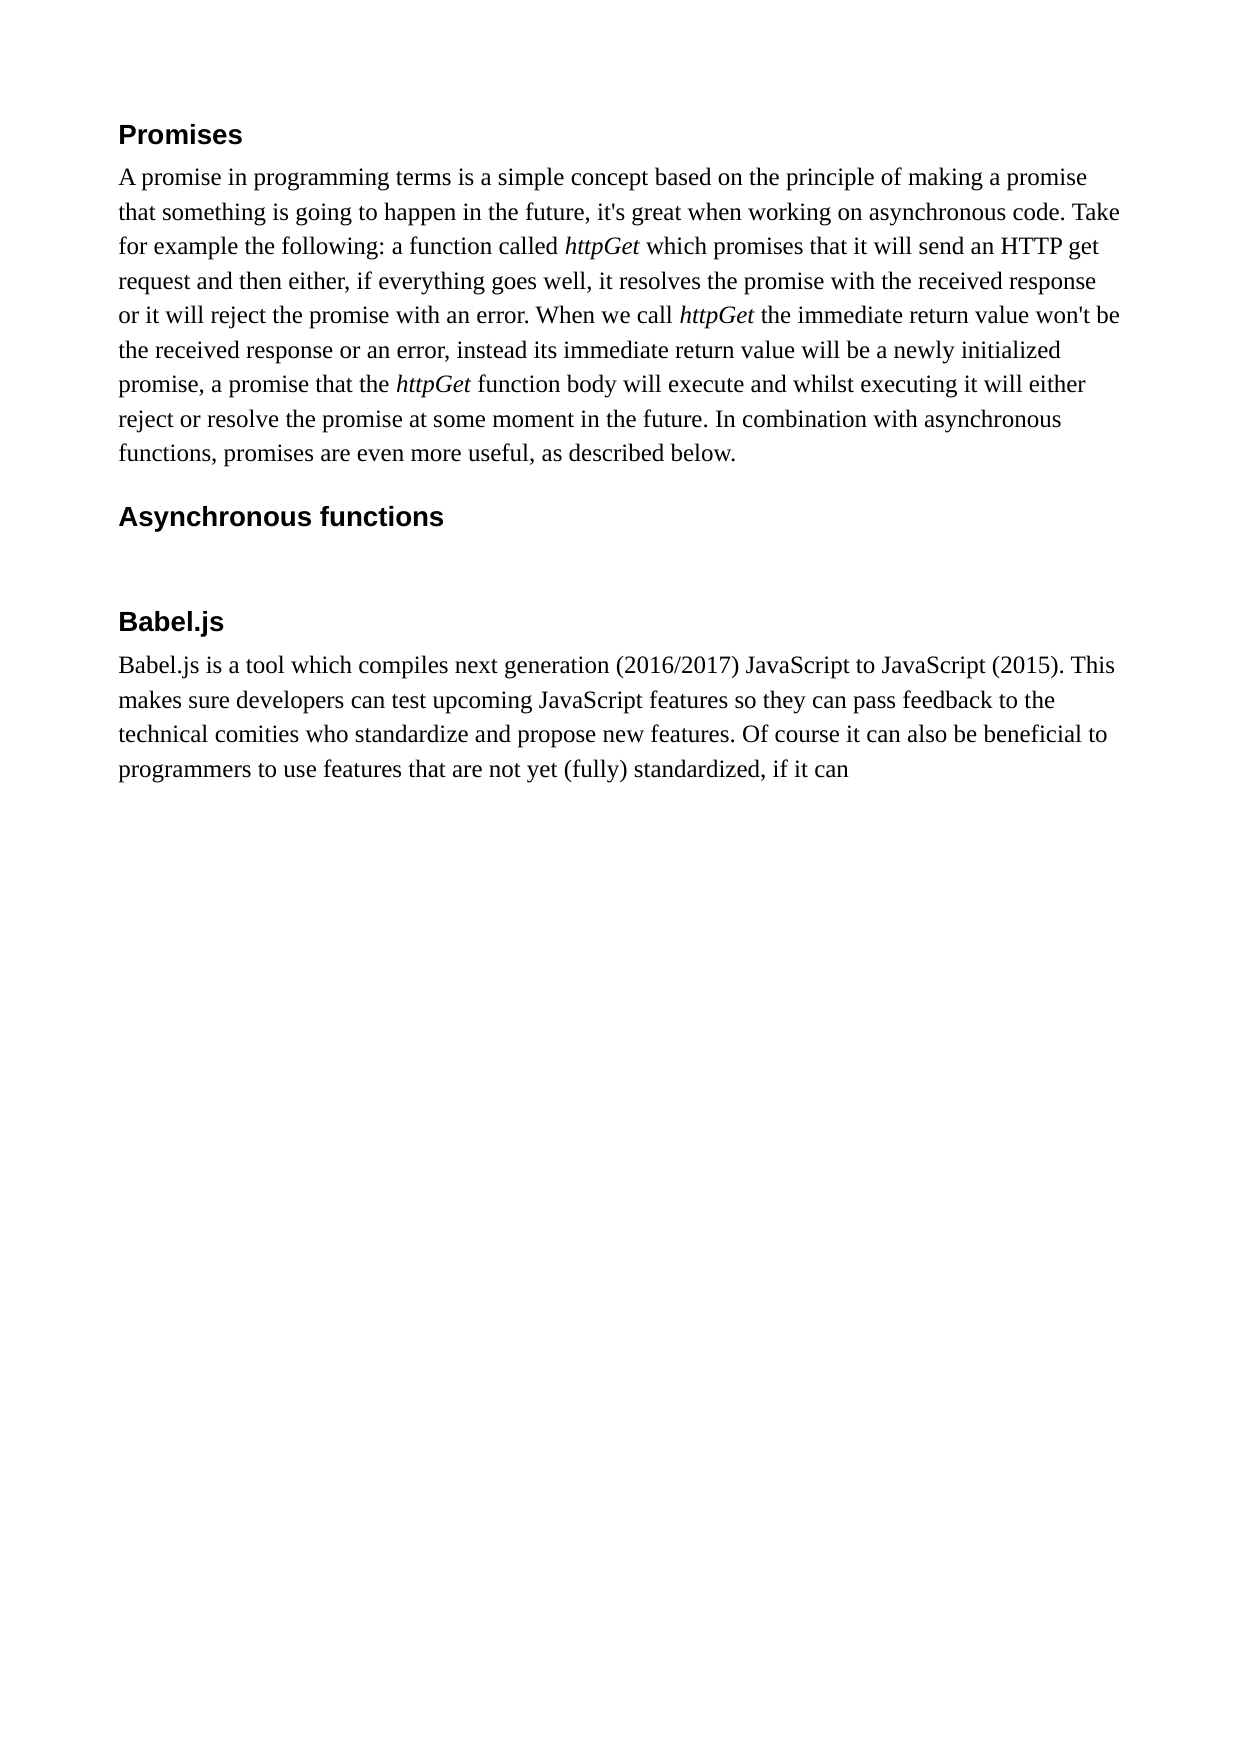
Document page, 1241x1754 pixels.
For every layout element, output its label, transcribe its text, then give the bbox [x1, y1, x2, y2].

text Babel.js is a tool which compiles next generation (2016/2017) JavaScript to JavaScript (2015). This makes sure developers can test upcoming JavaScript features so they can pass feedback to the technical comities who standardize and propose new features. Of course it can also be beneficial to programmers to use features that are not yet (fully) standardized, if it can [118, 650, 1122, 782]
subtitle Babel.js [118, 606, 1122, 638]
subtitle Promises [118, 118, 1122, 150]
subtitle Asynchronous functions [118, 500, 1122, 532]
text A promise in programming terms is a simple concept based on the principle of making a promise that something is going to happen in the future, it's great when working on asynchronous code. Take for example the following: a function called httpGet which promises that it will send an HTTP get request and then either, if everything goes well, it resolves the promise with the received response or it will reject the promise with an error. When we call httpGet the immediate return value won't be the received response or an error, instead its immediate return value will be a newly initialized promise, a promise that the httpGet function body will execute and whilst executing it will either reject or resolve the promise at some moment in the future. In combination with asynchronous functions, promises are even more useful, as described below. [118, 162, 1122, 467]
